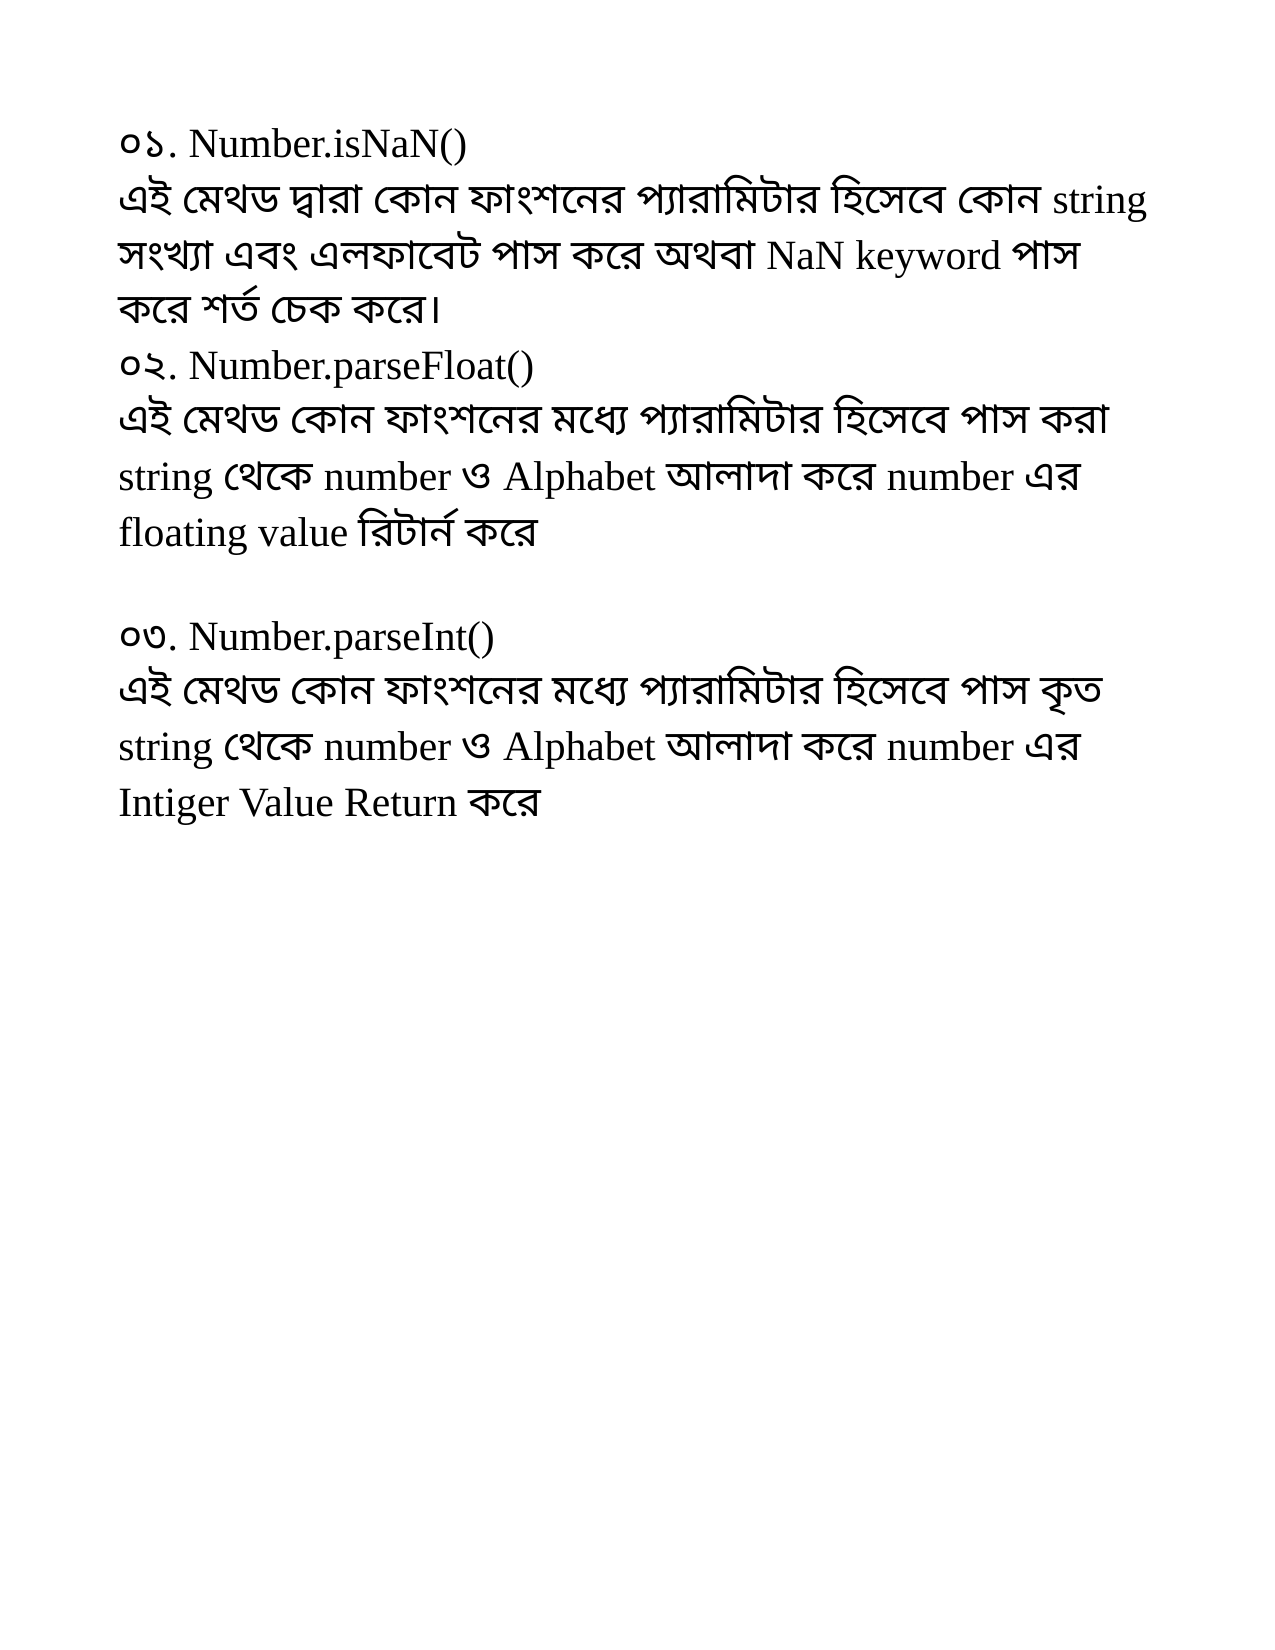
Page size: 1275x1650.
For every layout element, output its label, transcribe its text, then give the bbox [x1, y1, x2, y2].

text ০৩. Number.parseInt() [118, 611, 1157, 667]
text এই মেথড কোন ফাংশনের মধ্যে প্যারামিটার হিসেবে পাস কৃত string থেকে number ও Alphabet আলাদা করে number এর Intiger Value Return করে [118, 667, 1157, 833]
text এই মেথড দ্বারা কোন ফাংশনের প্যারামিটার হিসেবে কোন string সংখ্যা এবং এলফাবেট পাস করে অথবা NaN keyword পাস করে শর্ত চেক করে। [118, 174, 1157, 341]
text ০১. Number.isNaN() [118, 118, 1157, 174]
text এই মেথড কোন ফাংশনের মধ্যে প্যারামিটার হিসেবে পাস করা string থেকে number ও Alphabet আলাদা করে number এর floating value রিটার্ন করে [118, 397, 1157, 563]
text ০২. Number.parseFloat() [118, 341, 1157, 397]
